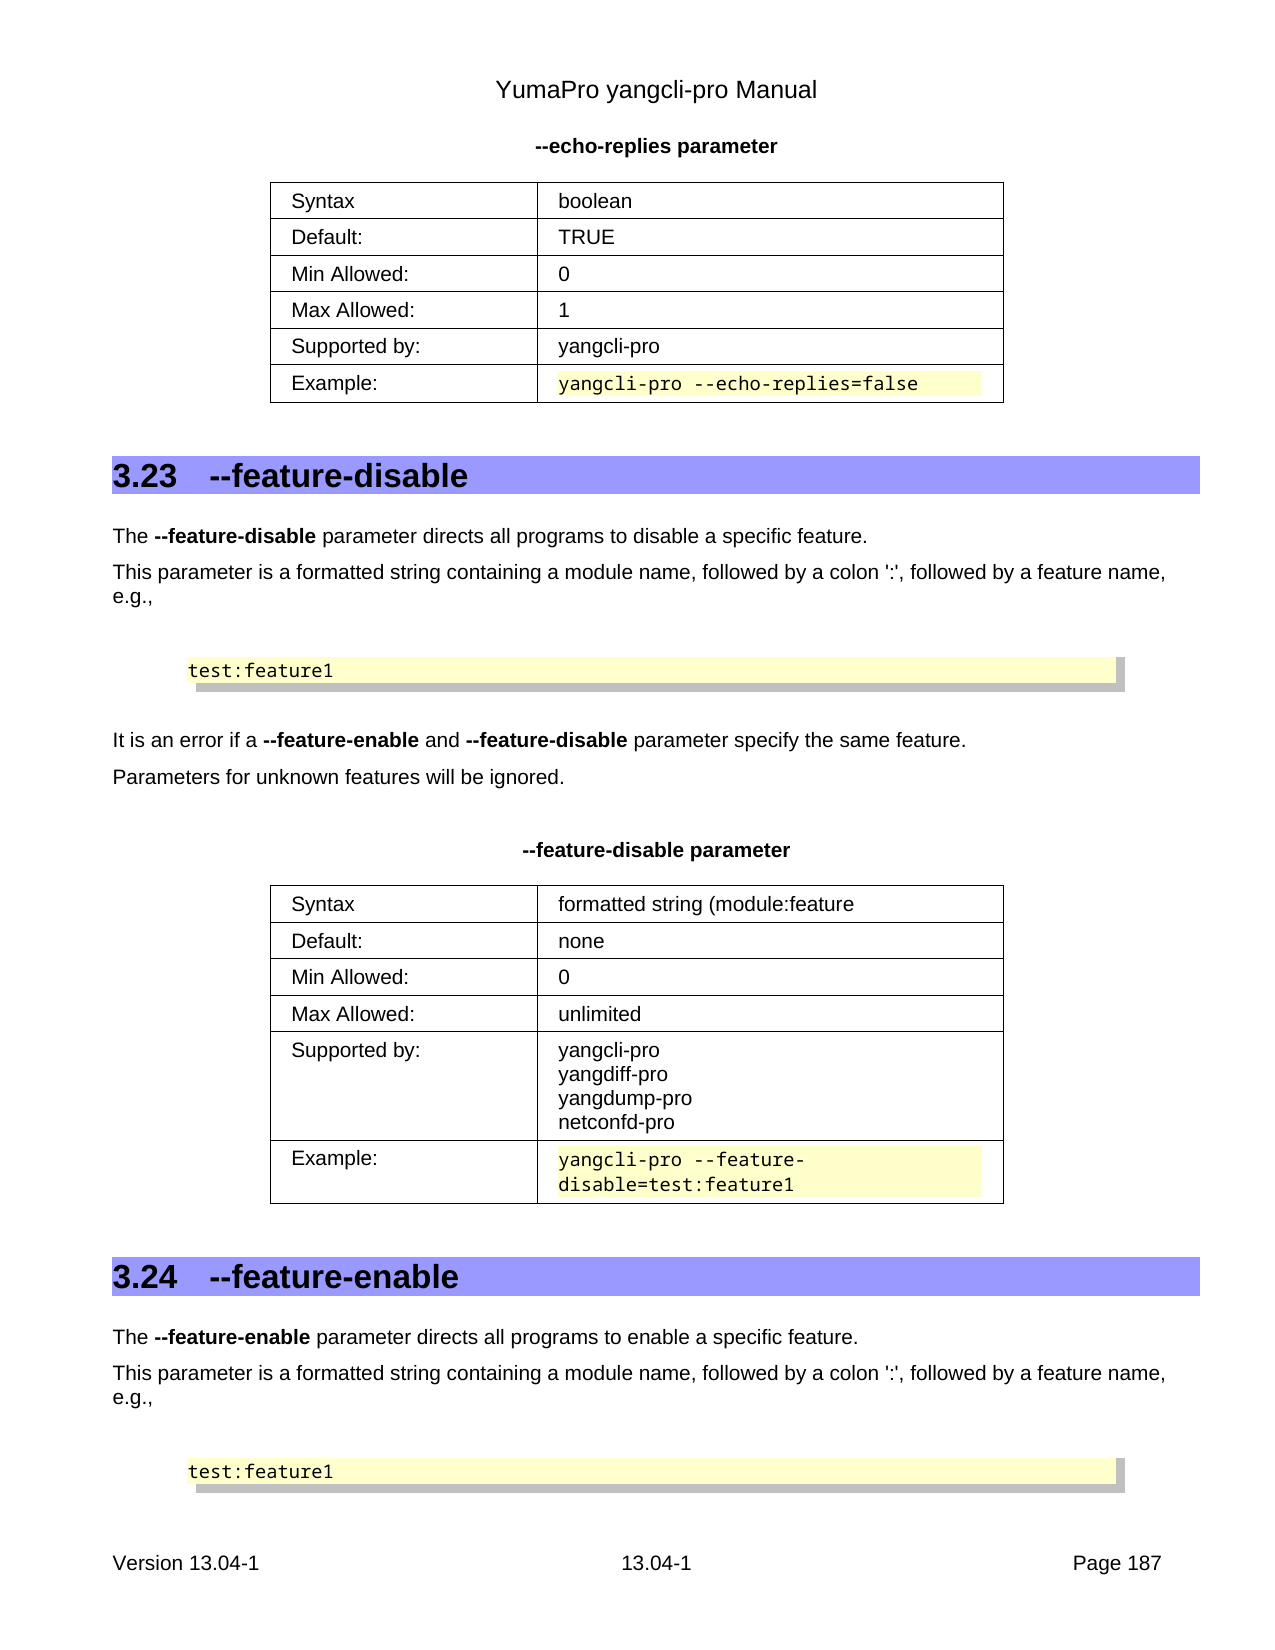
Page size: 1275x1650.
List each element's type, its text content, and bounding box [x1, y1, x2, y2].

table_cell Default: [271, 923, 537, 958]
text test:feature1 [187, 1458, 1116, 1484]
table_cell TRUE [538, 219, 1003, 254]
table_cell 1 [538, 292, 1003, 327]
text Parameters for unknown features will be ignored. [112, 764, 1200, 788]
table_cell Default: [271, 219, 537, 254]
table_cell Example: [271, 365, 537, 402]
table_cell Supported by: [271, 1032, 537, 1139]
table_cell 0 [538, 959, 1003, 995]
text It is an error if a --feature-enable and --feature-disable parameter specify the same feature. [112, 728, 1200, 752]
table_cell unlimited [538, 996, 1003, 1031]
text test:feature1 [187, 657, 1116, 683]
table_cell 0 [538, 256, 1003, 291]
table_header Syntax [271, 886, 537, 922]
table_cell Example: [271, 1141, 537, 1203]
subtitle --echo-replies parameter [127, 134, 1185, 158]
text The --feature-enable parameter directs all programs to enable a specific feature. [112, 1325, 1200, 1349]
table_header formatted string (module:feature [538, 886, 1003, 922]
table_cell none [538, 923, 1003, 958]
table_cell Max Allowed: [271, 996, 537, 1031]
table_cell yangcli-pro --feature-disable=test:feature1 [538, 1141, 1003, 1203]
table_header boolean [538, 183, 1003, 218]
text The --feature-disable parameter directs all programs to disable a specific feature. [112, 524, 1200, 548]
table_cell yangcli-pro yangdiff-pro yangdump-pro netconfd-pro [538, 1032, 1003, 1139]
table_cell yangcli-pro --echo-replies=false [538, 365, 1003, 402]
table_cell Min Allowed: [271, 959, 537, 995]
table_cell Max Allowed: [271, 292, 537, 327]
subtitle --feature-disable [112, 456, 1200, 494]
text This parameter is a formatted string containing a module name, followed by a colon ':', followed by a feature name, e.g., [112, 1361, 1200, 1409]
table_header Syntax [271, 183, 537, 218]
text This parameter is a formatted string containing a module name, followed by a colon ':', followed by a feature name, e.g., [112, 560, 1200, 608]
table_cell Supported by: [271, 329, 537, 364]
table_cell Min Allowed: [271, 256, 537, 291]
subtitle --feature-enable [112, 1257, 1200, 1296]
table_cell yangcli-pro [538, 329, 1003, 364]
subtitle --feature-disable parameter [127, 837, 1185, 861]
